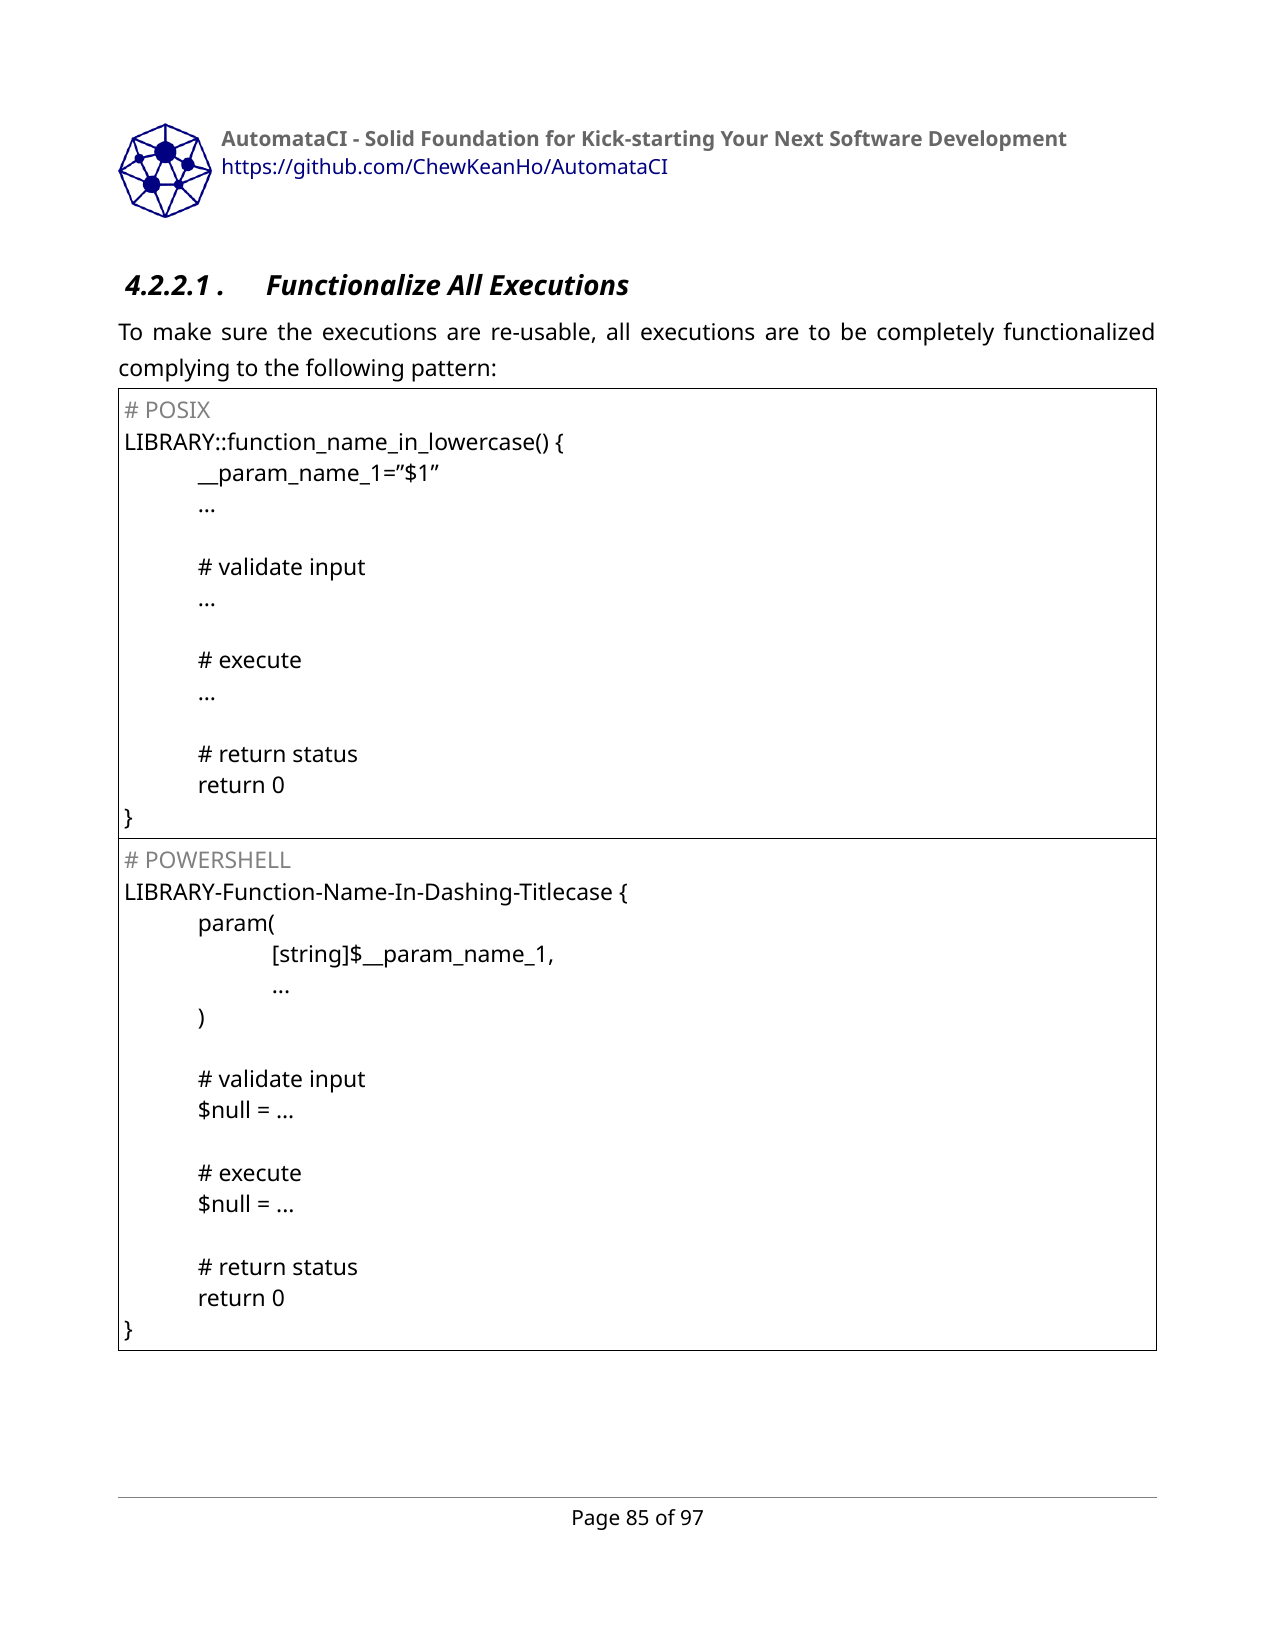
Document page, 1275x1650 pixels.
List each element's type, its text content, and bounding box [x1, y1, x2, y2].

table_header # POSIX LIBRARY::function_name_in_lowercase() { __param_name_1=”$1” … # validate input … # execute … # return status return 0 } [119, 389, 1156, 837]
text To make sure the executions are re-usable, all executions are to be completely functionalized complying to the following pattern: [118, 316, 1157, 383]
table_cell # POWERSHELL LIBRARY-Function-Name-In-Dashing-Titlecase { param( [string]$__param_name_1, ... ) # validate input $null = … # execute $null = ... # return status return 0 } [119, 839, 1156, 1350]
picture [118, 123, 212, 218]
subtitle Functionalize All Executions [118, 265, 1157, 303]
